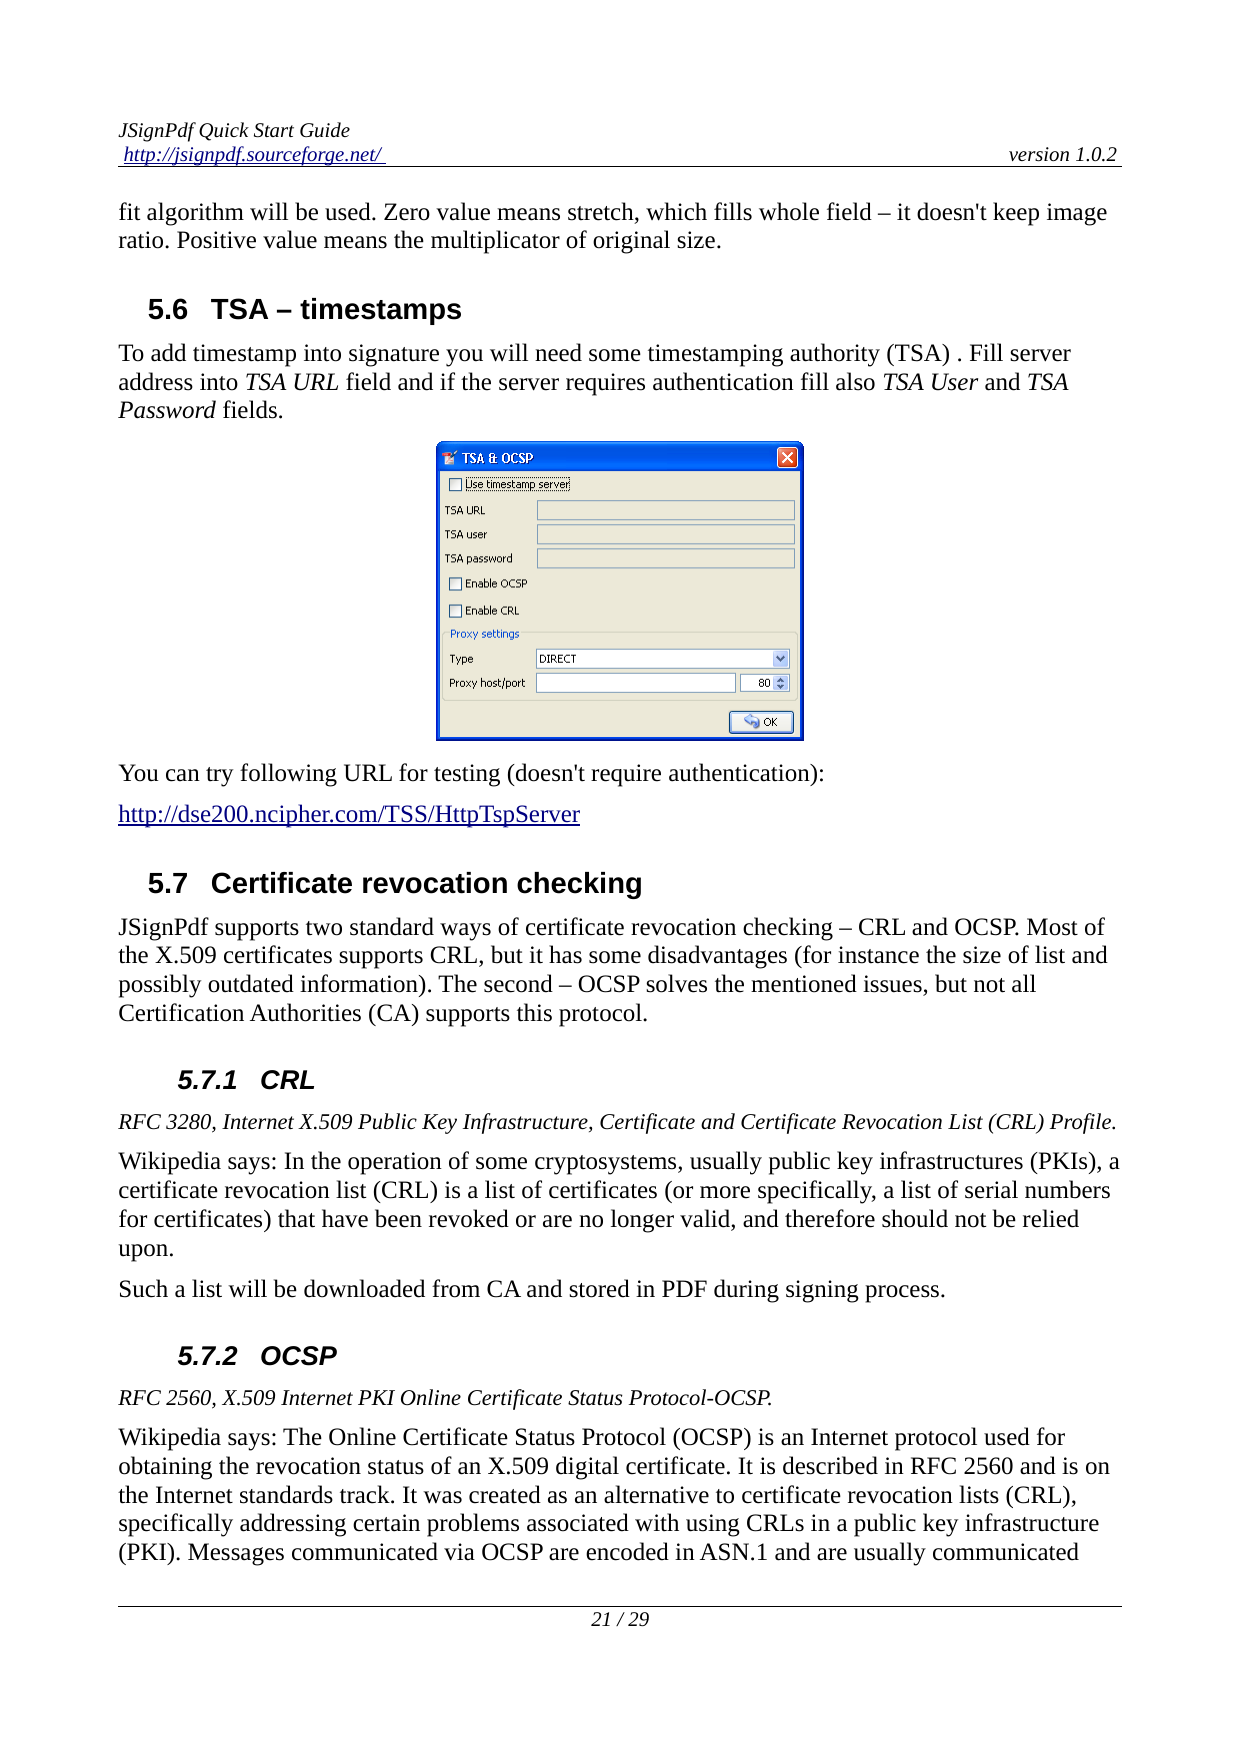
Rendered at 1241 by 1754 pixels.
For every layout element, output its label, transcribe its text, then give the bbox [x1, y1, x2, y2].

subtitle CRL [177, 1064, 1122, 1096]
text JSignPdf supports two standard ways of certificate revocation checking – CRL and OCSP. Most of the X.509 certificates supports CRL, but it has some disadvantages (for instance the size of list and possibly outdated information). The second – OCSP solves the mentioned issues, but not all Certification Authorities (CA) supports this protocol. [118, 912, 1122, 1027]
text RFC 2560, X.509 Internet PKI Online Certificate Status Protocol-OCSP. [118, 1384, 1122, 1410]
text Wikipedia says: The Online Certificate Status Protocol (OCSP) is an Internet protocol used for obtaining the revocation status of an X.509 digital certificate. It is described in RFC 2560 and is on the Internet standards track. It was created as an alternative to certificate revocation lists (CRL), specifically addressing certain problems associated with using CRLs in a public key infrastructure (PKI). Messages communicated via OCSP are encoded in ASN.1 and are usually communicated [118, 1422, 1122, 1566]
text Such a list will be downloaded from CA and stored in PDF during signing process. [118, 1274, 1122, 1303]
text http://dse200.ncipher.com/TSS/HttpTspServer [118, 799, 1122, 828]
subtitle TSA – timestamps [148, 292, 1116, 325]
text You can try following URL for testing (doesn't require authentication): [118, 741, 1122, 787]
picture [436, 441, 804, 741]
text fit algorithm will be used. Zero value means stretch, which fills whole field – it doesn't keep image ratio. Positive value means the multiplicator of original size. [118, 197, 1122, 254]
subtitle OCSP [177, 1340, 1122, 1371]
text To add timestamp into signature you will need some timestamping authority (TSA) . Fill server address into TSA URL field and if the server requires authentication fill also TSA User and TSA Password fields. [118, 338, 1122, 424]
text Wikipedia says: In the operation of some cryptosystems, usually public key infrastructures (PKIs), a certificate revocation list (CRL) is a list of certificates (or more specifically, a list of serial numbers for certificates) that have been revoked or are no longer valid, and therefore should not be relied upon. [118, 1146, 1122, 1261]
text RFC 3280, Internet X.509 Public Key Infrastructure, Certificate and Certificate Revocation List (CRL) Profile. [118, 1108, 1122, 1134]
subtitle Certificate revocation checking [148, 866, 1116, 899]
